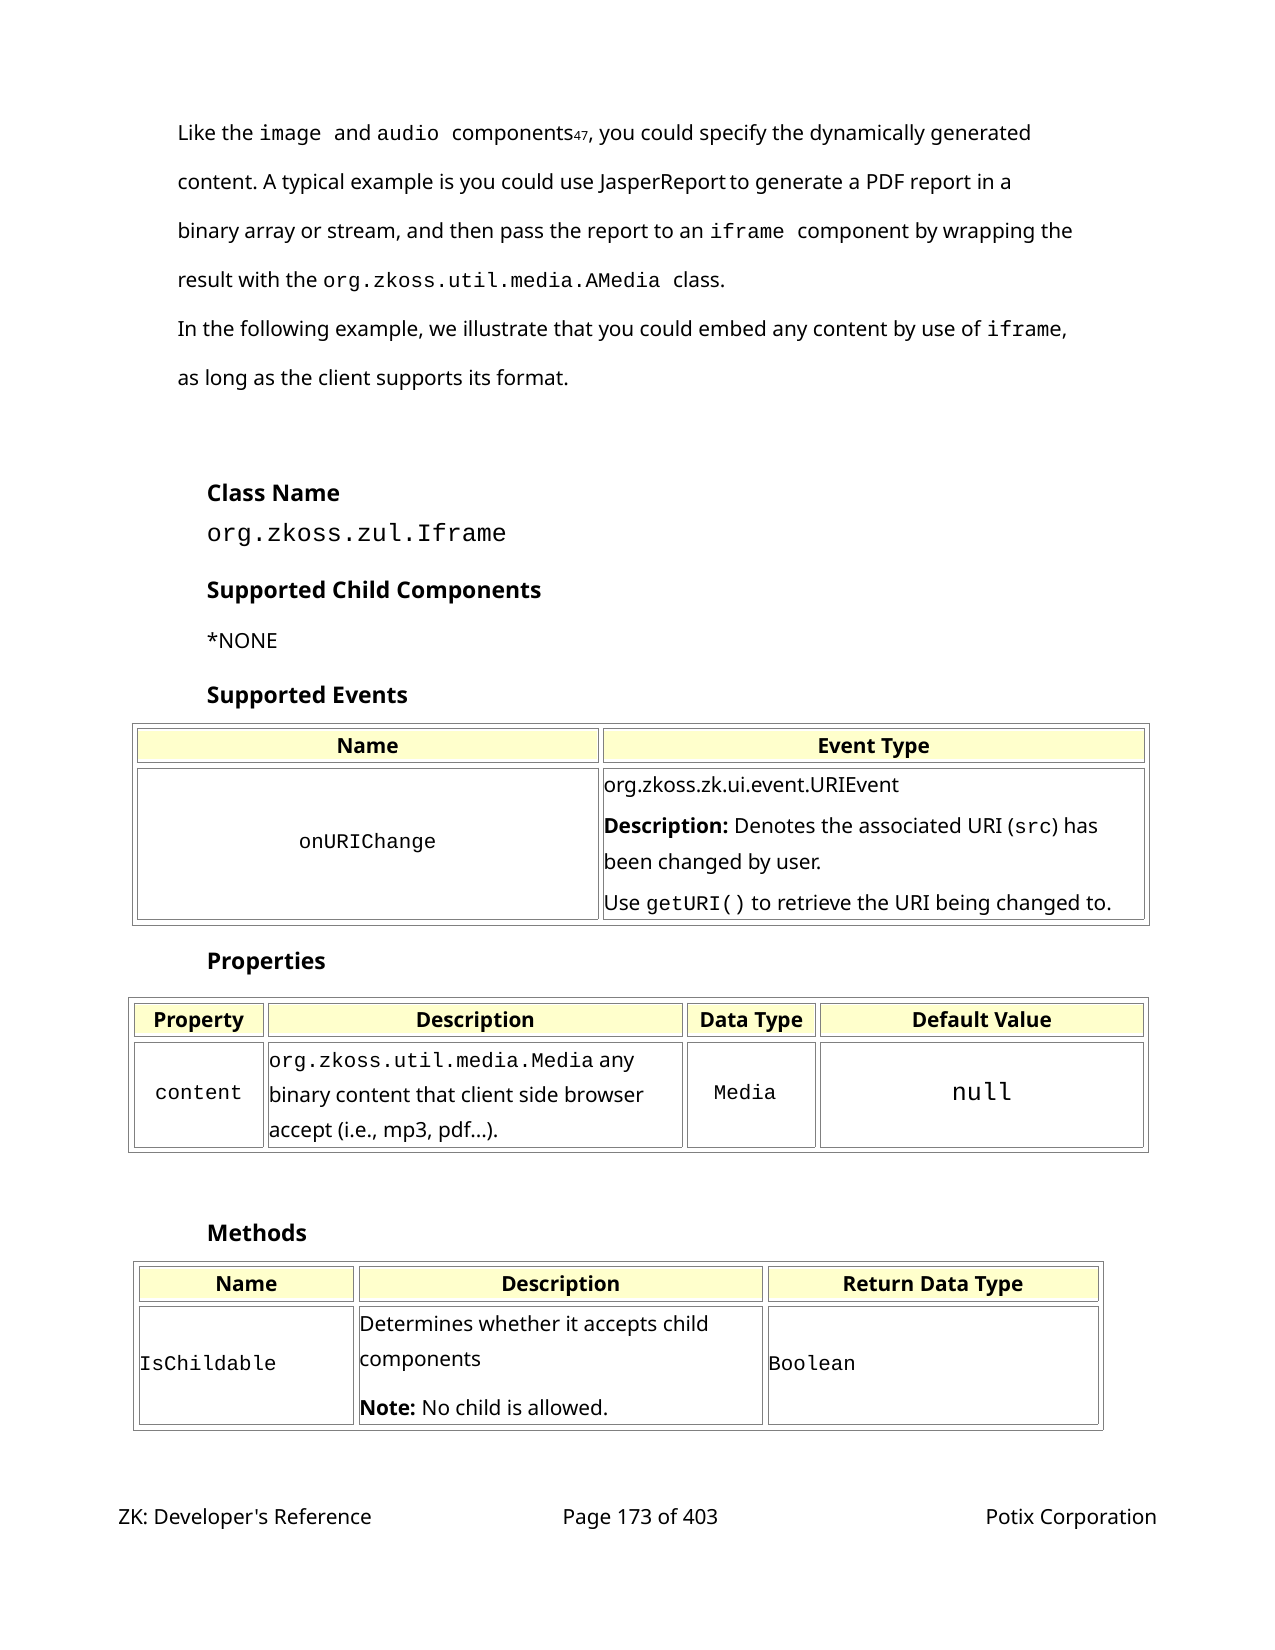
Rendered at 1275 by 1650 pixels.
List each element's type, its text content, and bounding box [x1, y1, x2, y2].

subtitle Class Name [207, 477, 1157, 508]
subtitle Methods [207, 1217, 1157, 1248]
text content. A typical example is you could use JasperReport to generate a PDF report in a [177, 167, 1157, 196]
table_cell org.zkoss.util.media.Media any binary content that client side browser accept (i.e., mp3, pdf...). [266, 1036, 685, 1147]
table_header Default Value [818, 998, 1146, 1036]
table_header Name [136, 1262, 356, 1301]
table_cell onURIChange [134, 762, 600, 919]
table_header Description [356, 1262, 765, 1301]
text Properties [207, 945, 1157, 976]
table_header Property [131, 998, 266, 1036]
text binary array or stream, and then pass the report to an iframe component by wrapping the [177, 216, 1157, 245]
table_cell Determines whether it accepts child components Note: No child is allowed. [356, 1301, 765, 1424]
table_header Description [266, 998, 685, 1036]
table_cell content [131, 1036, 266, 1147]
text org.zkoss.zul.Iframe [207, 521, 1157, 549]
table_header Name [134, 724, 600, 762]
table_header Data Type [685, 998, 817, 1036]
table_cell null [818, 1036, 1146, 1147]
table_cell org.zkoss.zk.ui.event.URIEvent Description: Denotes the associated URI (src) has been changed by user. Use getURI() to retrieve the URI being changed to. [600, 762, 1147, 919]
table_header Event Type [600, 724, 1147, 762]
table_header Return Data Type [765, 1262, 1101, 1301]
text In the following example, we illustrate that you could embed any content by use of iframe, [177, 314, 1157, 343]
table_cell Media [685, 1036, 817, 1147]
subtitle Supported Events [207, 679, 1157, 710]
text result with the org.zkoss.util.media.AMedia class. [177, 265, 1157, 294]
subtitle Supported Child Components [207, 574, 1157, 605]
text as long as the client supports its format. [177, 363, 1157, 392]
table_cell IsChildable [136, 1301, 356, 1424]
text *NONE [207, 626, 1157, 654]
table_cell Boolean [765, 1301, 1101, 1424]
text Like the image and audio components47, you could specify the dynamically generated [177, 118, 1157, 147]
